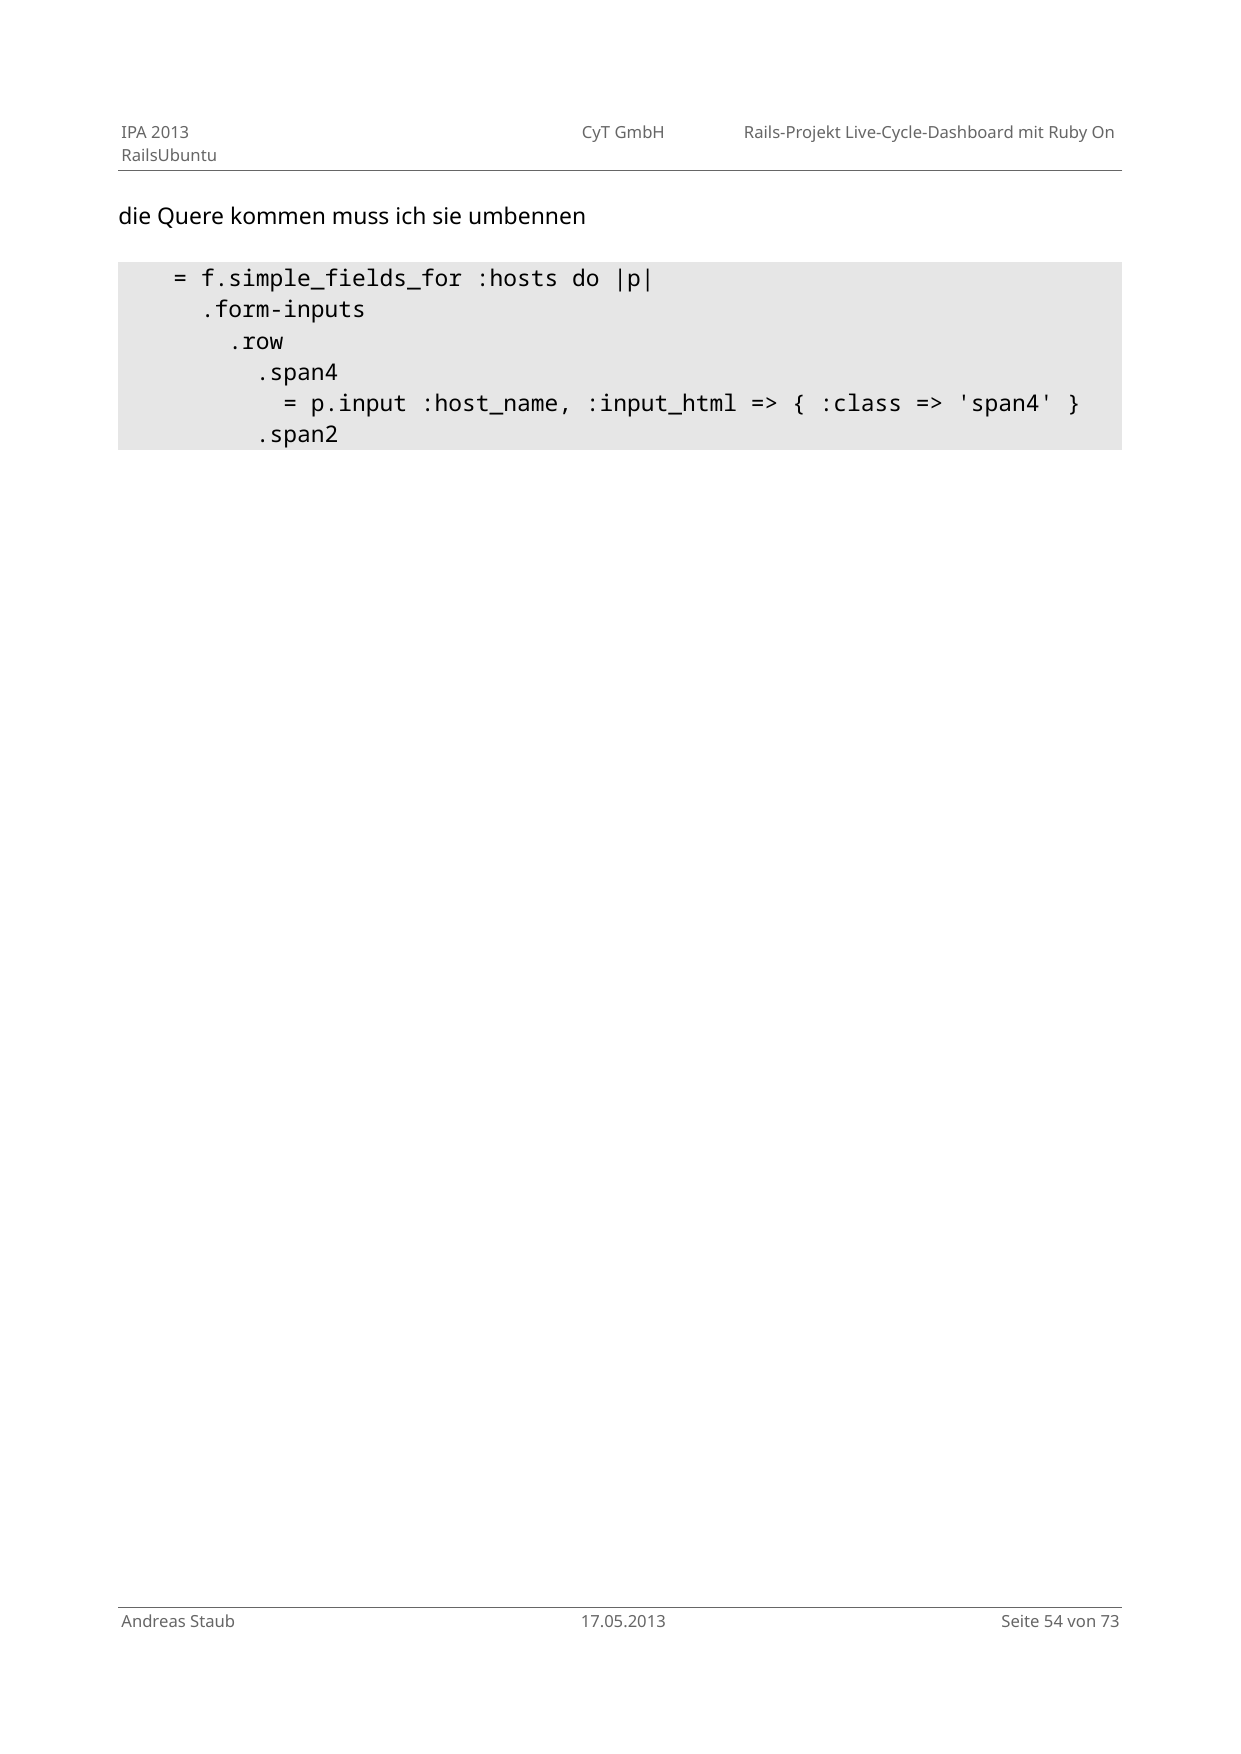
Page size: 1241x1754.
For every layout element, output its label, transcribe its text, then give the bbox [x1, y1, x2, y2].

text .span2 [118, 418, 1122, 450]
text die Quere kommen muss ich sie umbennen [118, 200, 1122, 231]
text .span4 [118, 356, 1122, 387]
text .form-inputs [118, 293, 1122, 325]
text = p.input :host_name, :input_html => { :class => 'span4' } [118, 387, 1122, 418]
text = f.simple_fields_for :hosts do |p| [118, 262, 1122, 293]
text .row [118, 325, 1122, 356]
